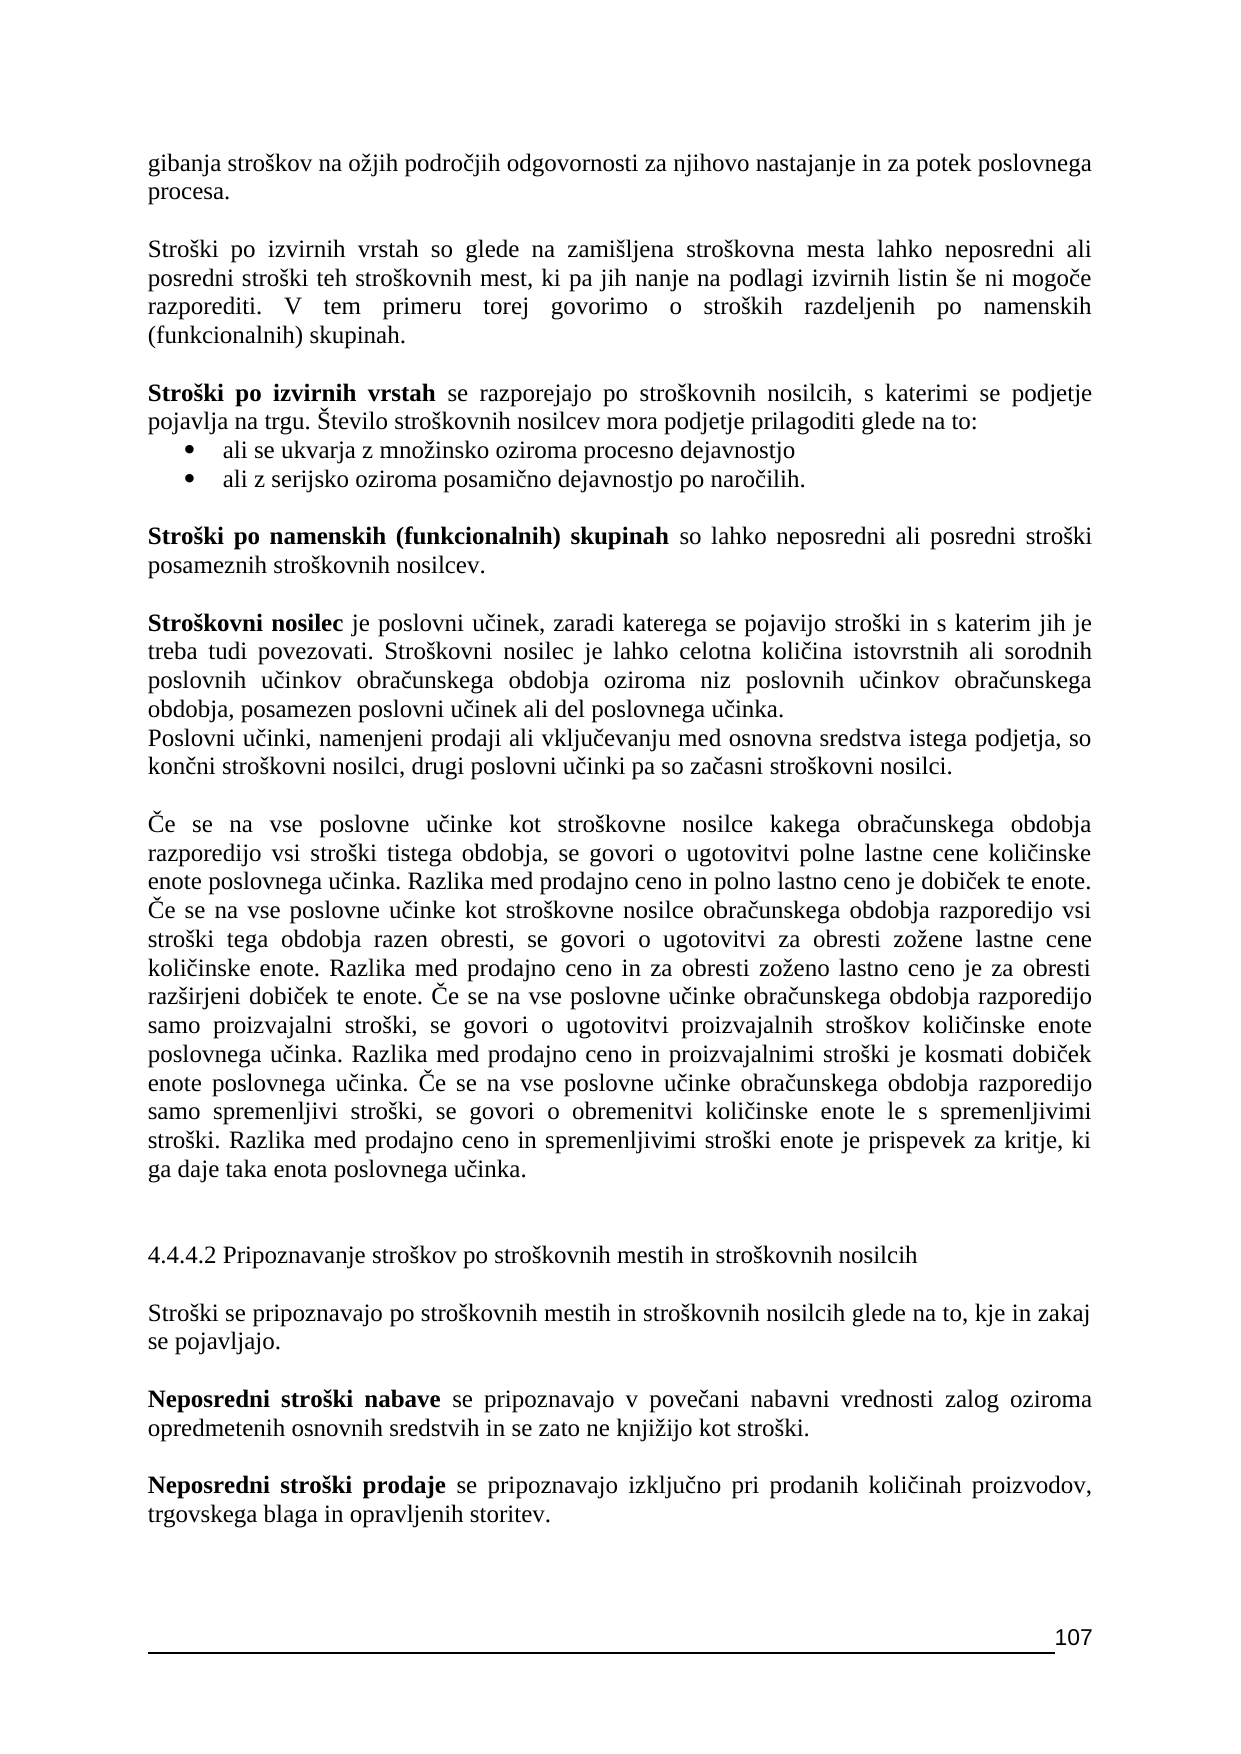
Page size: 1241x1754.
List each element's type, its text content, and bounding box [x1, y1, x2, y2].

text gibanja stroškov na ožjih področjih odgovornosti za njihovo nastajanje in za potek poslovnega procesa. [148, 148, 1093, 205]
text Stroški se pripoznavajo po stroškovnih mestih in stroškovnih nosilcih glede na to, kje in zakaj se pojavljajo. [148, 1298, 1093, 1355]
text Poslovni učinki, namenjeni prodaji ali vključevanju med osnovna sredstva istega podjetja, so končni stroškovni nosilci, drugi poslovni učinki pa so začasni stroškovni nosilci. [148, 723, 1093, 780]
list ali se ukvarja z množinsko oziroma procesno dejavnostjo [185, 435, 1093, 464]
text Neposredni stroški nabave se pripoznavajo v povečani nabavni vrednosti zalog oziroma opredmetenih osnovnih sredstvih in se zato ne knjižijo kot stroški. [148, 1384, 1093, 1441]
subtitle 4.4.4.2 Pripoznavanje stroškov po stroškovnih mestih in stroškovnih nosilcih [148, 1240, 1093, 1269]
text Neposredni stroški prodaje se pripoznavajo izključno pri prodanih količinah proizvodov, trgovskega blaga in opravljenih storitev. [148, 1470, 1093, 1528]
text Če se na vse poslovne učinke kot stroškovne nosilce kakega obračunskega obdobja razporedijo vsi stroški tistega obdobja, se govori o ugotovitvi polne lastne cene količinske enote poslovnega učinka. Razlika med prodajno ceno in polno lastno ceno je dobiček te enote. Če se na vse poslovne učinke kot stroškovne nosilce obračunskega obdobja razporedijo vsi stroški tega obdobja razen obresti, se govori o ugotovitvi za obresti zožene lastne cene količinske enote. Razlika med prodajno ceno in za obresti zoženo lastno ceno je za obresti razširjeni dobiček te enote. Če se na vse poslovne učinke obračunskega obdobja razporedijo samo proizvajalni stroški, se govori o ugotovitvi proizvajalnih stroškov količinske enote poslovnega učinka. Razlika med prodajno ceno in proizvajalnimi stroški je kosmati dobiček enote poslovnega učinka. Če se na vse poslovne učinke obračunskega obdobja razporedijo samo spremenljivi stroški, se govori o obremenitvi količinske enote le s spremenljivimi stroški. Razlika med prodajno ceno in spremenljivimi stroški enote je prispevek za kritje, ki ga daje taka enota poslovnega učinka. [148, 809, 1093, 1183]
text Stroškovni nosilec je poslovni učinek, zaradi katerega se pojavijo stroški in s katerim jih je treba tudi povezovati. Stroškovni nosilec je lahko celotna količina istovrstnih ali sorodnih poslovnih učinkov obračunskega obdobja oziroma niz poslovnih učinkov obračunskega obdobja, posamezen poslovni učinek ali del poslovnega učinka. [148, 608, 1093, 723]
text Stroški po izvirnih vrstah so glede na zamišljena stroškovna mesta lahko neposredni ali posredni stroški teh stroškovnih mest, ki pa jih nanje na podlagi izvirnih listin še ni mogoče razporediti. V tem primeru torej govorimo o stroških razdeljenih po namenskih (funkcionalnih) skupinah. [148, 234, 1093, 349]
text Stroški po namenskih (funkcionalnih) skupinah so lahko neposredni ali posredni stroški posameznih stroškovnih nosilcev. [148, 521, 1093, 579]
list ali z serijsko oziroma posamično dejavnostjo po naročilih. [185, 464, 1093, 493]
text Stroški po izvirnih vrstah se razporejajo po stroškovnih nosilcih, s katerimi se podjetje pojavlja na trgu. Število stroškovnih nosilcev mora podjetje prilagoditi glede na to: [148, 378, 1093, 435]
